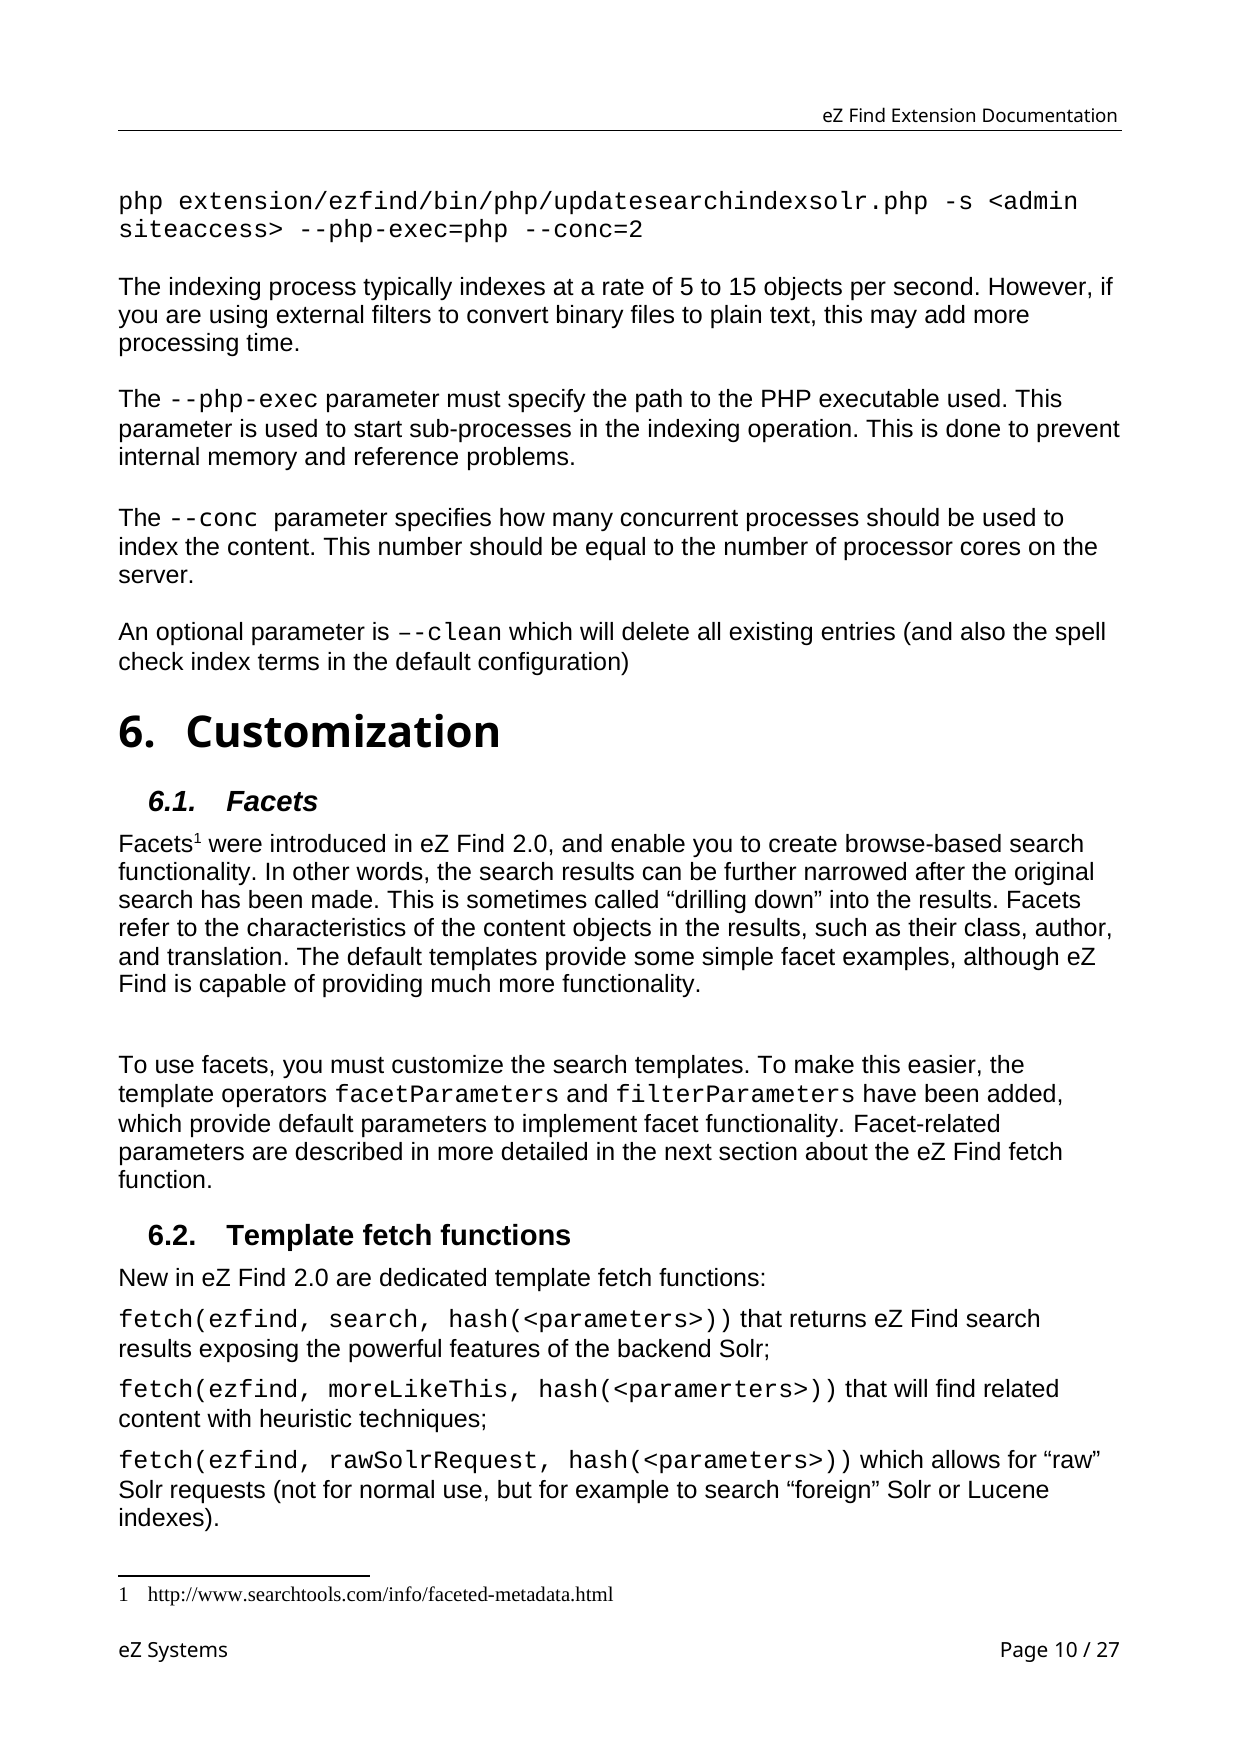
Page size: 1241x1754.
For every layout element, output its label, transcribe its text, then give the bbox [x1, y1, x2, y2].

text Facets were introduced in eZ Find 2.0, and enable you to create browse-based search functionality. In other words, the search results can be further narrowed after the original search has been made. This is sometimes called “drilling down” into the results. Facets refer to the characteristics of the content objects in the results, such as their class, author, and translation. The default templates provide some simple facet examples, although eZ Find is capable of providing much more functionality. [118, 830, 1122, 998]
text http://www.searchtools.com/info/faceted-metadata.html [118, 1582, 1122, 1605]
subtitle Facets [148, 785, 1122, 818]
text The --php-exec parameter must specify the path to the PHP executable used. This parameter is used to start sub-processes in the indexing operation. This is done to prevent internal memory and reference problems. [118, 385, 1122, 471]
text To use facets, you must customize the search templates. To make this easier, the template operators facetParameters and filterParameters have been added, which provide default parameters to implement facet functionality. Facet-related parameters are described in more detailed in the next section about the eZ Find fetch function. [118, 1051, 1122, 1193]
text fetch(ezfind, rawSolrRequest, hash(<parameters>)) which allows for “raw” Solr requests (not for normal use, but for example to search “foreign” Solr or Lucene indexes). [118, 1446, 1122, 1532]
text New in eZ Find 2.0 are dedicated template fetch functions: [118, 1264, 1122, 1292]
text An optional parameter is –-clean which will delete all existing entries (and also the spell check index terms in the default configuration) [118, 617, 1122, 675]
text The --conc parameter specifies how many concurrent processes should be used to index the content. This number should be equal to the number of processor cores on the server. [118, 499, 1122, 589]
subtitle Customization [118, 700, 1122, 760]
text The indexing process typically indexes at a rate of 5 to 15 objects per second. However, if you are using external filters to convert binary files to plain text, this may add more processing time. [118, 273, 1122, 357]
text fetch(ezfind, search, hash(<parameters>)) that returns eZ Find search results exposing the powerful features of the backend Solr; [118, 1304, 1122, 1362]
text fetch(ezfind, moreLikeThis, hash(<paramerters>)) that will find related content with heuristic techniques; [118, 1375, 1122, 1433]
subtitle Template fetch functions [148, 1218, 1122, 1251]
text php extension/ezfind/bin/php/updatesearchindexsolr.php -s <admin siteaccess> --php-exec=php --conc=2 [118, 188, 1122, 245]
